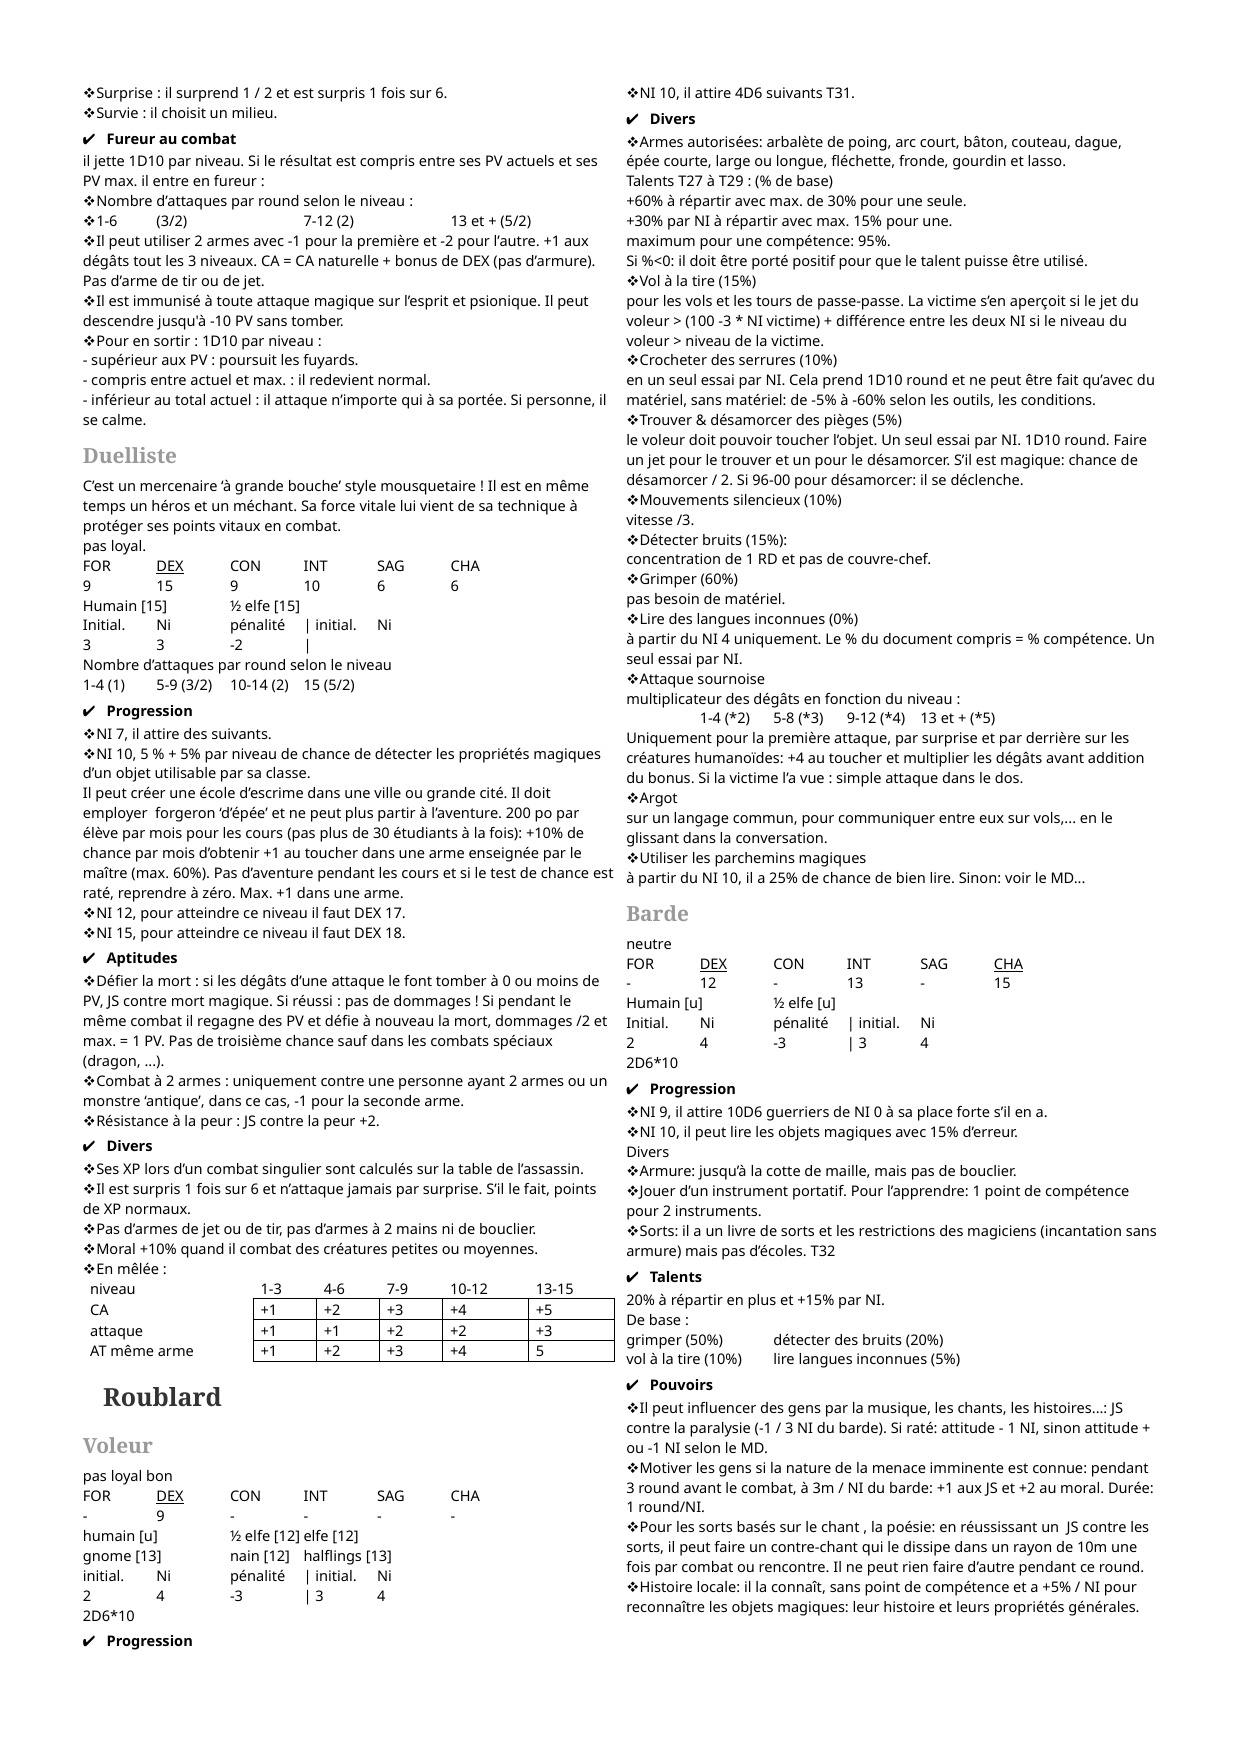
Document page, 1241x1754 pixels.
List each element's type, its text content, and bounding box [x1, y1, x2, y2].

text Uniquement pour la première attaque, par surprise et par derrière sur les créatures humanoïdes: +4 au toucher et multiplier les dégâts avant addition du bonus. Si la victime l’a vue : simple attaque dans le dos. [626, 728, 1157, 788]
table_cell 5 [529, 1341, 614, 1361]
list Crocheter des serrures (10%) en un seul essai par NI. Cela prend 1D10 round et ne peut être fait qu’avec du matériel, sans matériel: de -5% à -60% selon les outils, les conditions. [626, 350, 1157, 410]
table_cell +4 [443, 1341, 528, 1361]
list Jouer d’un instrument portatif. Pour l’apprendre: 1 point de compétence pour 2 instruments. [626, 1181, 1157, 1221]
table_cell +3 [529, 1320, 614, 1340]
subtitle Talents [626, 1267, 1157, 1287]
table_header 7-9 [379, 1279, 442, 1298]
subtitle Progression [83, 701, 614, 721]
text +30% par NI à répartir avec max. 15% pour une. [626, 211, 1157, 231]
text 2D6*10 [83, 1605, 614, 1625]
text 3 3 -2 | [83, 635, 614, 655]
text Talents T27 à T29 : (% de base) [626, 171, 1157, 191]
list Motiver les gens si la nature de la menace imminente est connue: pendant 3 round avant le combat, à 3m / NI du barde: +1 aux JS et +2 au moral. Durée: 1 round/NI. [626, 1457, 1157, 1517]
list NI 10, il peut lire les objets magiques avec 15% d’erreur. [626, 1121, 1157, 1141]
text gnome [13] nain [12] halflings [13] [83, 1546, 614, 1566]
table_cell +2 [443, 1320, 528, 1340]
text pas loyal. [83, 536, 614, 556]
list Pas d’armes de jet ou de tir, pas d’armes à 2 mains ni de bouclier. [83, 1219, 614, 1239]
subtitle Voleur [83, 1432, 614, 1460]
list NI 15, pour atteindre ce niveau il faut DEX 18. [83, 922, 614, 942]
table_header 1-3 [253, 1279, 316, 1298]
text 1-4 (1) 5-9 (3/2) 10-14 (2) 15 (5/2) [83, 675, 614, 695]
text 9 15 9 10 6 6 [83, 575, 614, 595]
list Détecter bruits (15%): concentration de 1 RD et pas de couvre-chef. [626, 529, 1157, 569]
subtitle Fureur au combat [83, 128, 614, 148]
list Attaque sournoise multiplicateur des dégâts en fonction du niveau : [626, 668, 1157, 708]
text FOR DEX CON INT SAG CHA [83, 1486, 614, 1506]
text Initial. Ni pénalité | initial. Ni [626, 1013, 1157, 1033]
text 2 4 -3 | 3 4 [626, 1033, 1157, 1053]
table_header 4-6 [316, 1279, 379, 1298]
subtitle Divers [626, 108, 1157, 128]
list NI 10, 5 % + 5% par niveau de chance de détecter les propriétés magiques d’un objet utilisable par sa classe. Il peut créer une école d’escrime dans une ville ou grande cité. Il doit employer forgeron ‘d’épée’ et ne peut plus partir à l’aventure. 200 po par élève par mois pour les cours (pas plus de 30 étudiants à la fois): +10% de chance par mois d’obtenir +1 au toucher dans une arme enseignée par le maître (max. 60%). Pas d’aventure pendant les cours et si le test de chance est raté, reprendre à zéro. Max. +1 dans une arme. [83, 743, 614, 903]
text 20% à répartir en plus et +15% par NI. De base : [626, 1289, 1157, 1329]
table_cell +1 [254, 1341, 316, 1361]
text - inférieur au total actuel : il attaque n’importe qui à sa portée. Si personne, il se calme. [83, 390, 614, 430]
table_header 13-15 [528, 1279, 614, 1298]
list Il peut utiliser 2 armes avec -1 pour la première et -2 pour l’autre. +1 aux dégâts tout les 3 niveaux. CA = CA naturelle + bonus de DEX (pas d’armure). Pas d’arme de tir ou de jet. [83, 231, 614, 291]
text Humain [15] ½ elfe [15] [83, 595, 614, 615]
table_cell CA [83, 1298, 253, 1319]
subtitle Progression [83, 1631, 614, 1651]
list Lire des langues inconnues (0%) à partir du NI 4 uniquement. Le % du document compris = % compétence. Un seul essai par NI. [626, 609, 1157, 668]
list En mêlée : [83, 1258, 614, 1278]
list Histoire locale: il la connaît, sans point de compétence et a +5% / NI pour reconnaître les objets magiques: leur histoire et leurs propriétés générales. [626, 1577, 1157, 1617]
table_cell +1 [254, 1299, 316, 1319]
table_cell attaque [83, 1319, 253, 1340]
subtitle Divers [83, 1136, 614, 1156]
list Ses XP lors d’un combat singulier sont calculés sur la table de l’assassin. [83, 1159, 614, 1179]
table_cell +1 [317, 1320, 379, 1340]
list Moral +10% quand il combat des créatures petites ou moyennes. [83, 1239, 614, 1258]
text initial. Ni pénalité | initial. Ni [83, 1566, 614, 1585]
subtitle Roublard [103, 1380, 614, 1414]
list Pour en sortir : 1D10 par niveau : [83, 330, 614, 350]
text +60% à répartir avec max. de 30% pour une seule. [626, 191, 1157, 211]
list Surprise : il surprend 1 / 2 et est surpris 1 fois sur 6. [83, 83, 614, 103]
list Il peut influencer des gens par la musique, les chants, les histoires...: JS contre la paralysie (-1 / 3 NI du barde). Si raté: attitude - 1 NI, sinon attitude + ou -1 NI selon le MD. [626, 1398, 1157, 1457]
list Armes autorisées: arbalète de poing, arc court, bâton, couteau, dague, épée courte, large ou longue, fléchette, fronde, gourdin et lasso. [626, 131, 1157, 171]
list Sorts: il a un livre de sorts et les restrictions des magiciens (incantation sans armure) mais pas d’écoles. T32 [626, 1221, 1157, 1261]
text 2 4 -3 | 3 4 [83, 1585, 614, 1605]
text - compris entre actuel et max. : il redevient normal. [83, 370, 614, 390]
text 2D6*10 [626, 1053, 1157, 1073]
list il jette 1D10 par niveau. Si le résultat est compris entre ses PV actuels et ses PV max. il entre en fureur : [83, 151, 614, 191]
table_cell +2 [317, 1341, 379, 1361]
table_header 10-12 [443, 1279, 528, 1298]
text Humain [u] ½ elfe [u] [626, 993, 1157, 1013]
list Grimper (60%) pas besoin de matériel. [626, 569, 1157, 609]
text Si %<0: il doit être porté positif pour que le talent puisse être utilisé. [626, 251, 1157, 271]
text Initial. Ni pénalité | initial. Ni [83, 615, 614, 635]
table_cell +4 [443, 1299, 528, 1319]
list Il est surpris 1 fois sur 6 et n’attaque jamais par surprise. S’il le fait, points de XP normaux. [83, 1179, 614, 1219]
list Il est immunisé à toute attaque magique sur l’esprit et psionique. Il peut descendre jusqu'à -10 PV sans tomber. [83, 291, 614, 330]
table_cell +5 [529, 1299, 614, 1319]
list NI 7, il attire des suivants. [83, 723, 614, 743]
table_cell AT même arme [83, 1340, 253, 1361]
list Résistance à la peur : JS contre la peur +2. [83, 1110, 614, 1130]
subtitle Duelliste [83, 442, 614, 470]
list Défier la mort : si les dégâts d’une attaque le font tomber à 0 ou moins de PV, JS contre mort magique. Si réussi : pas de dommages ! Si pendant le même combat il regagne des PV et défie à nouveau la mort, dommages /2 et max. = 1 PV. Pas de troisième chance sauf dans les combats spéciaux (dragon, ...). [83, 971, 614, 1071]
table_cell +3 [380, 1299, 442, 1319]
subtitle Progression [626, 1079, 1157, 1099]
subtitle Aptitudes [83, 948, 614, 968]
list Nombre d’attaques par round selon le niveau : [83, 191, 614, 211]
list Pour les sorts basés sur le chant , la poésie: en réussissant un JS contre les sorts, il peut faire un contre-chant qui le dissipe dans un rayon de 10m une fois par combat ou rencontre. Il ne peut rien faire d’autre pendant ce round. [626, 1517, 1157, 1577]
list NI 9, il attire 10D6 guerriers de NI 0 à sa place forte s’il en a. [626, 1102, 1157, 1121]
table_cell +3 [380, 1341, 442, 1361]
list Combat à 2 armes : uniquement contre une personne ayant 2 armes ou un monstre ‘antique’, dans ce cas, -1 pour la seconde arme. [83, 1071, 614, 1110]
text neutre [626, 933, 1157, 953]
subtitle Barde [626, 899, 1157, 928]
text vol à la tire (10%) lire langues inconnues (5%) [626, 1349, 1157, 1369]
list 1-4 (*2) 5-8 (*3) 9-12 (*4) 13 et + (*5) [626, 708, 1157, 728]
table_cell +2 [380, 1320, 442, 1340]
list Utiliser les parchemins magiques à partir du NI 10, il a 25% de chance de bien lire. Sinon: voir le MD... [626, 848, 1157, 887]
list 1-6 (3/2) 7-12 (2) 13 et + (5/2) [83, 211, 614, 231]
text maximum pour une compétence: 95%. [626, 231, 1157, 251]
text grimper (50%) détecter des bruits (20%) [626, 1329, 1157, 1349]
text C’est un mercenaire ‘à grande bouche’ style mousquetaire ! Il est en même temps un héros et un méchant. Sa force vitale lui vient de sa technique à protéger ses points vitaux en combat. [83, 476, 614, 536]
text - 9 - - - - [83, 1506, 614, 1526]
list Vol à la tire (15%) pour les vols et les tours de passe-passe. La victime s’en aperçoit si le jet du voleur > (100 -3 * NI victime) + différence entre les deux NI si le niveau du voleur > niveau de la victime. [626, 271, 1157, 350]
list Armure: jusqu’à la cotte de maille, mais pas de bouclier. [626, 1161, 1157, 1181]
text FOR DEX CON INT SAG CHA [83, 556, 614, 575]
list Mouvements silencieux (10%) vitesse /3. [626, 489, 1157, 529]
table_cell +2 [317, 1299, 379, 1319]
text Nombre d’attaques par round selon le niveau [83, 655, 614, 675]
text FOR DEX CON INT SAG CHA [626, 953, 1157, 973]
text pas loyal bon [83, 1466, 614, 1486]
subtitle Pouvoirs [626, 1375, 1157, 1395]
list NI 12, pour atteindre ce niveau il faut DEX 17. [83, 903, 614, 922]
list Trouver & désamorcer des pièges (5%) le voleur doit pouvoir toucher l’objet. Un seul essai par NI. 1D10 round. Faire un jet pour le trouver et un pour le désamorcer. S’il est magique: chance de désamorcer / 2. Si 96-00 pour désamorcer: il se déclenche. [626, 410, 1157, 489]
text Divers [626, 1141, 1157, 1161]
text - 12 - 13 - 15 [626, 973, 1157, 993]
text humain [u] ½ elfe [12] elfe [12] [83, 1526, 614, 1546]
table_header niveau [83, 1279, 253, 1298]
list NI 10, il attire 4D6 suivants T31. [626, 83, 1157, 103]
text - supérieur aux PV : poursuit les fuyards. [83, 350, 614, 370]
list Argot sur un langage commun, pour communiquer entre eux sur vols,... en le glissant dans la conversation. [626, 788, 1157, 848]
table_cell +1 [254, 1320, 316, 1340]
list Survie : il choisit un milieu. [83, 103, 614, 122]
